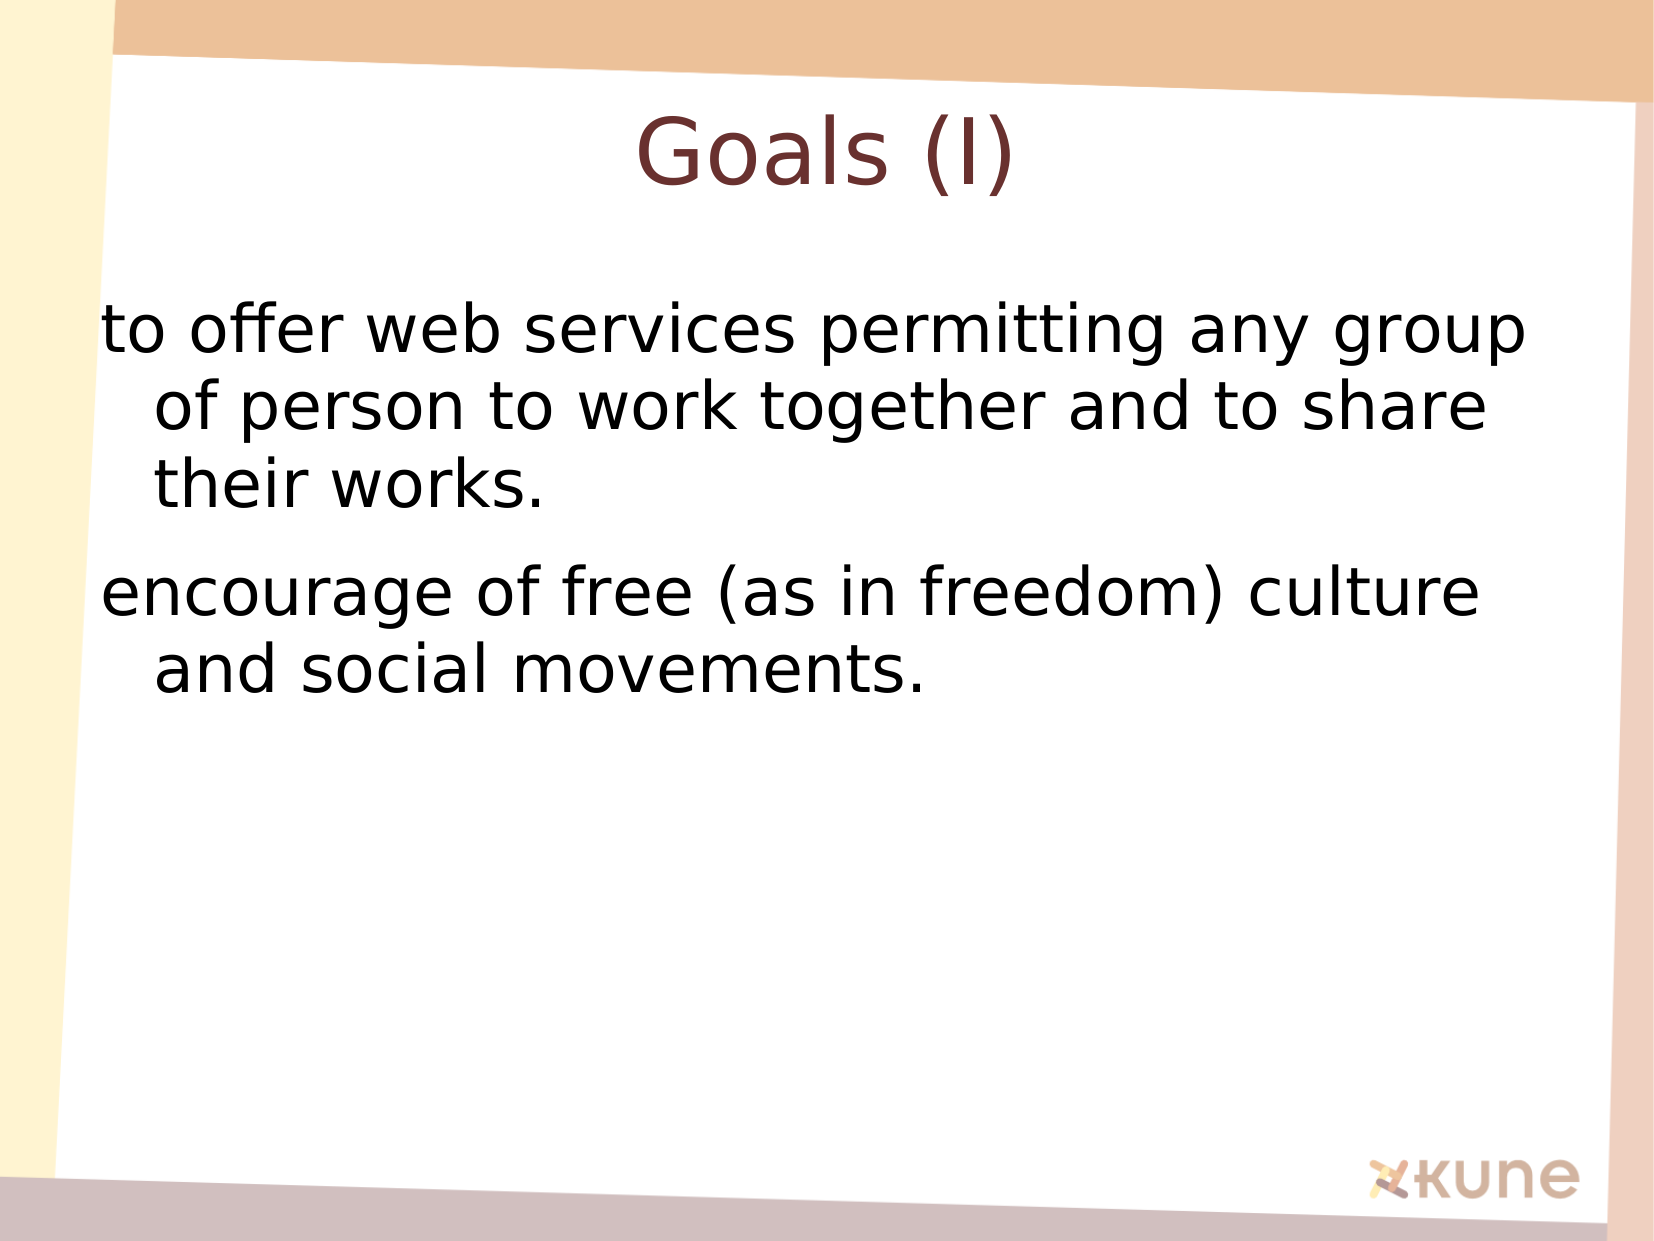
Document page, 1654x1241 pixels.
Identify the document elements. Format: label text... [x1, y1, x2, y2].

picture [0, 0, 1654, 1241]
title Goals (I) [82, 56, 1571, 250]
list to offer web services permitting any group of person to work together and to share their works. encourage of free (as in freedom) culture and social movements. [82, 290, 1571, 1157]
